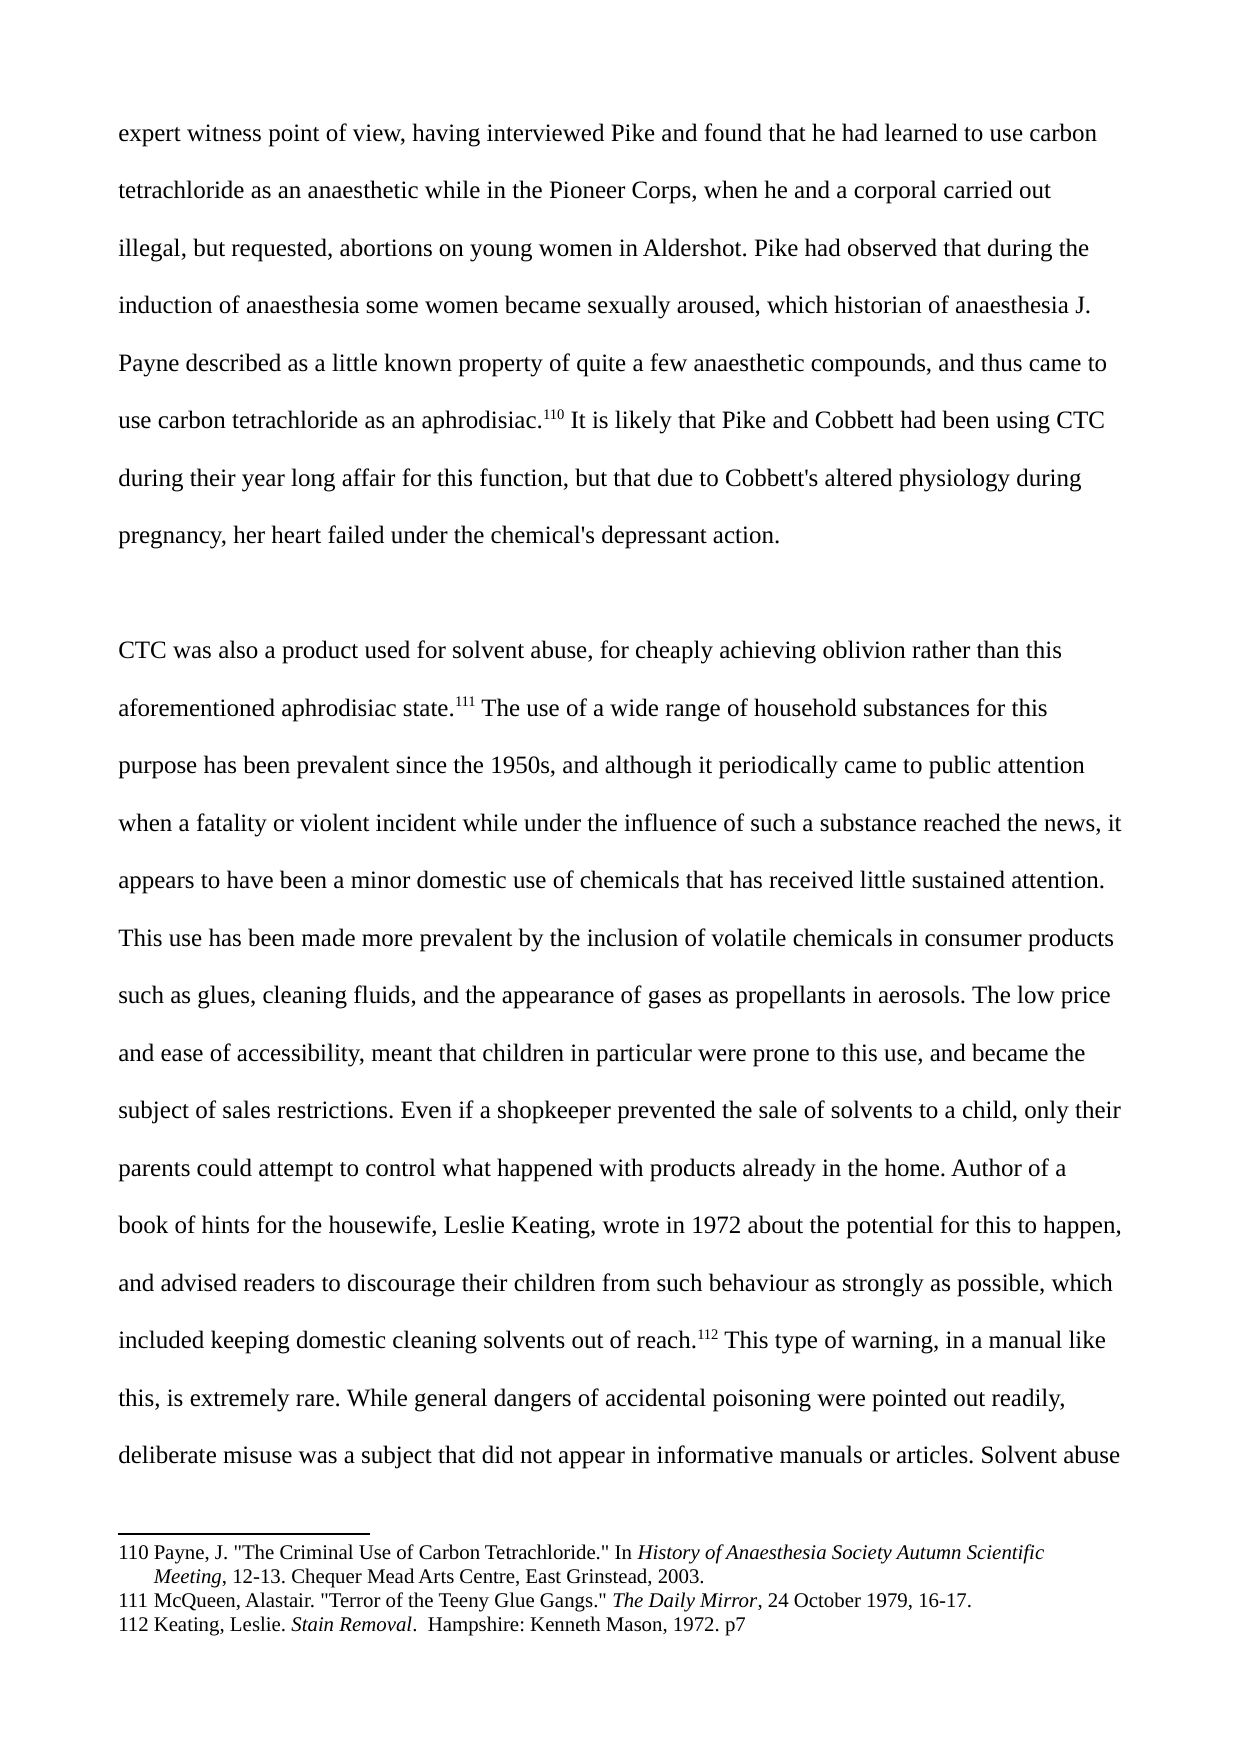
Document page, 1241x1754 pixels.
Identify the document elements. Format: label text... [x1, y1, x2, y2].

text expert witness point of view, having interviewed Pike and found that he had learned to use carbon tetrachloride as an anaesthetic while in the Pioneer Corps, when he and a corporal carried out illegal, but requested, abortions on young women in Aldershot. Pike had observed that during the induction of anaesthesia some women became sexually aroused, which historian of anaesthesia J. Payne described as a little known property of quite a few anaesthetic compounds, and thus came to use carbon tetrachloride as an aphrodisiac. It is likely that Pike and Cobbett had been using CTC during their year long affair for this function, but that due to Cobbett's altered physiology during pregnancy, her heart failed under the chemical's depressant action. [118, 118, 1122, 549]
text Payne, J. "The Criminal Use of Carbon Tetrachloride." In History of Anaesthesia Society Autumn Scientific Meeting, 12-13. Chequer Mead Arts Centre, East Grinstead, 2003. [118, 1539, 1122, 1588]
text McQueen, Alastair. "Terror of the Teeny Glue Gangs." The Daily Mirror, 24 October 1979, 16-17. [118, 1588, 1122, 1612]
text CTC was also a product used for solvent abuse, for cheaply achieving oblivion rather than this aforementioned aphrodisiac state. The use of a wide range of household substances for this purpose has been prevalent since the 1950s, and although it periodically came to public attention when a fatality or violent incident while under the influence of such a substance reached the news, it appears to have been a minor domestic use of chemicals that has received little sustained attention. This use has been made more prevalent by the inclusion of volatile chemicals in consumer products such as glues, cleaning fluids, and the appearance of gases as propellants in aerosols. The low price and ease of accessibility, meant that children in particular were prone to this use, and became the subject of sales restrictions. Even if a shopkeeper prevented the sale of solvents to a child, only their parents could attempt to control what happened with products already in the home. Author of a book of hints for the housewife, Leslie Keating, wrote in 1972 about the potential for this to happen, and advised readers to discourage their children from such behaviour as strongly as possible, which included keeping domestic cleaning solvents out of reach. This type of warning, in a manual like this, is extremely rare. While general dangers of accidental poisoning were pointed out readily, deliberate misuse was a subject that did not appear in informative manuals or articles. Solvent abuse [118, 636, 1122, 1469]
text Keating, Leslie. Stain Removal. Hampshire: Kenneth Mason, 1972. p7 [118, 1612, 1122, 1636]
